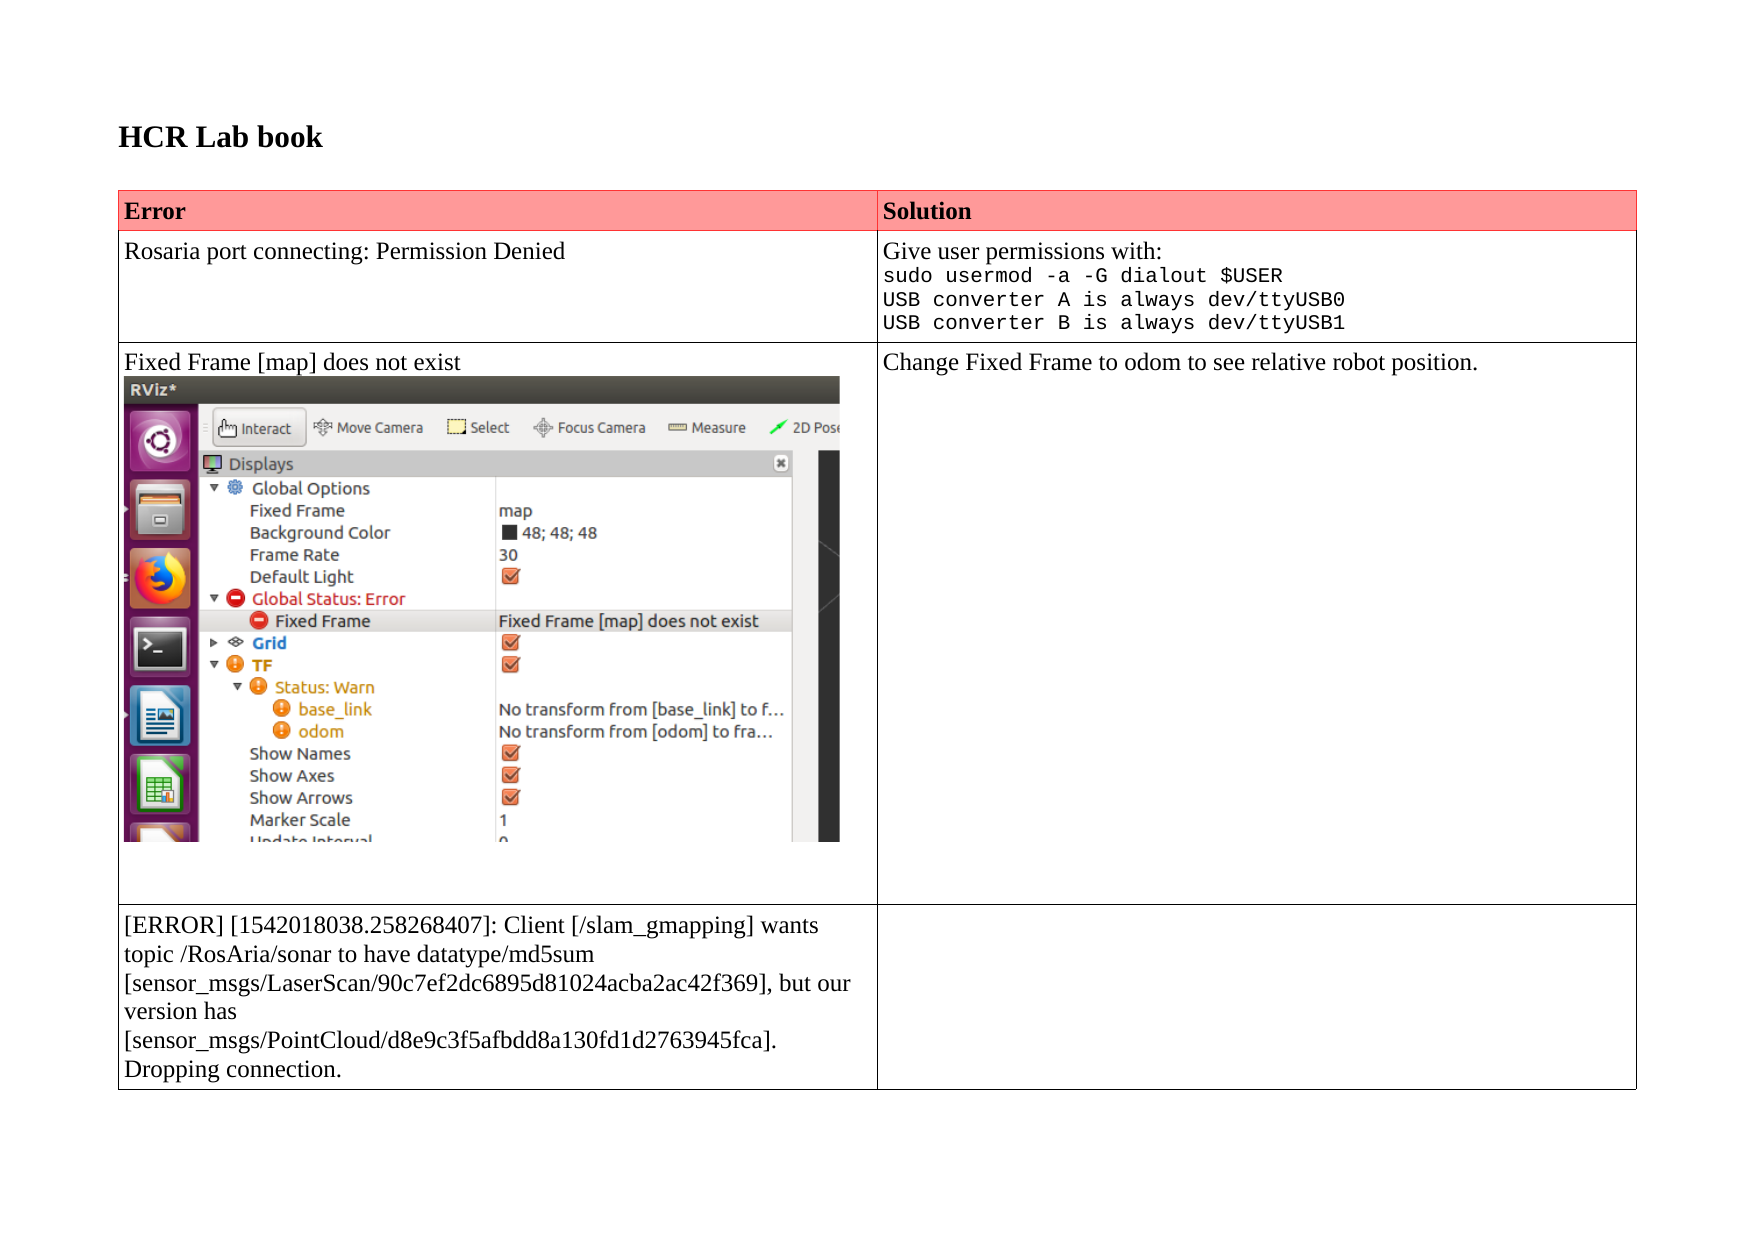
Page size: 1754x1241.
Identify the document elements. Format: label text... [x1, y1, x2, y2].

table_cell Change Fixed Frame to odom to see relative robot position. [878, 343, 1636, 904]
table_header Solution [878, 191, 1636, 230]
table_header Error [119, 191, 877, 230]
table_cell Fixed Frame [map] does not exist [119, 343, 877, 904]
table_cell [878, 905, 1636, 1088]
table_cell Rosaria port connecting: Permission Denied [119, 231, 877, 342]
text HCR Lab book [118, 118, 1636, 154]
table_cell [ERROR] [1542018038.258268407]: Client [/slam_gmapping] wants topic /RosAria/sonar to have datatype/md5sum [sensor_msgs/LaserScan/90c7ef2dc6895d81024acba2ac42f369], but our version has [sensor_msgs/PointCloud/d8e9c3f5afbdd8a130fd1d2763945fca]. Dropping connection. [119, 905, 877, 1088]
table_cell Give user permissions with: sudo usermod -a -G dialout $USER USB converter A is always dev/ttyUSB0 USB converter B is always dev/ttyUSB1 [878, 231, 1636, 342]
